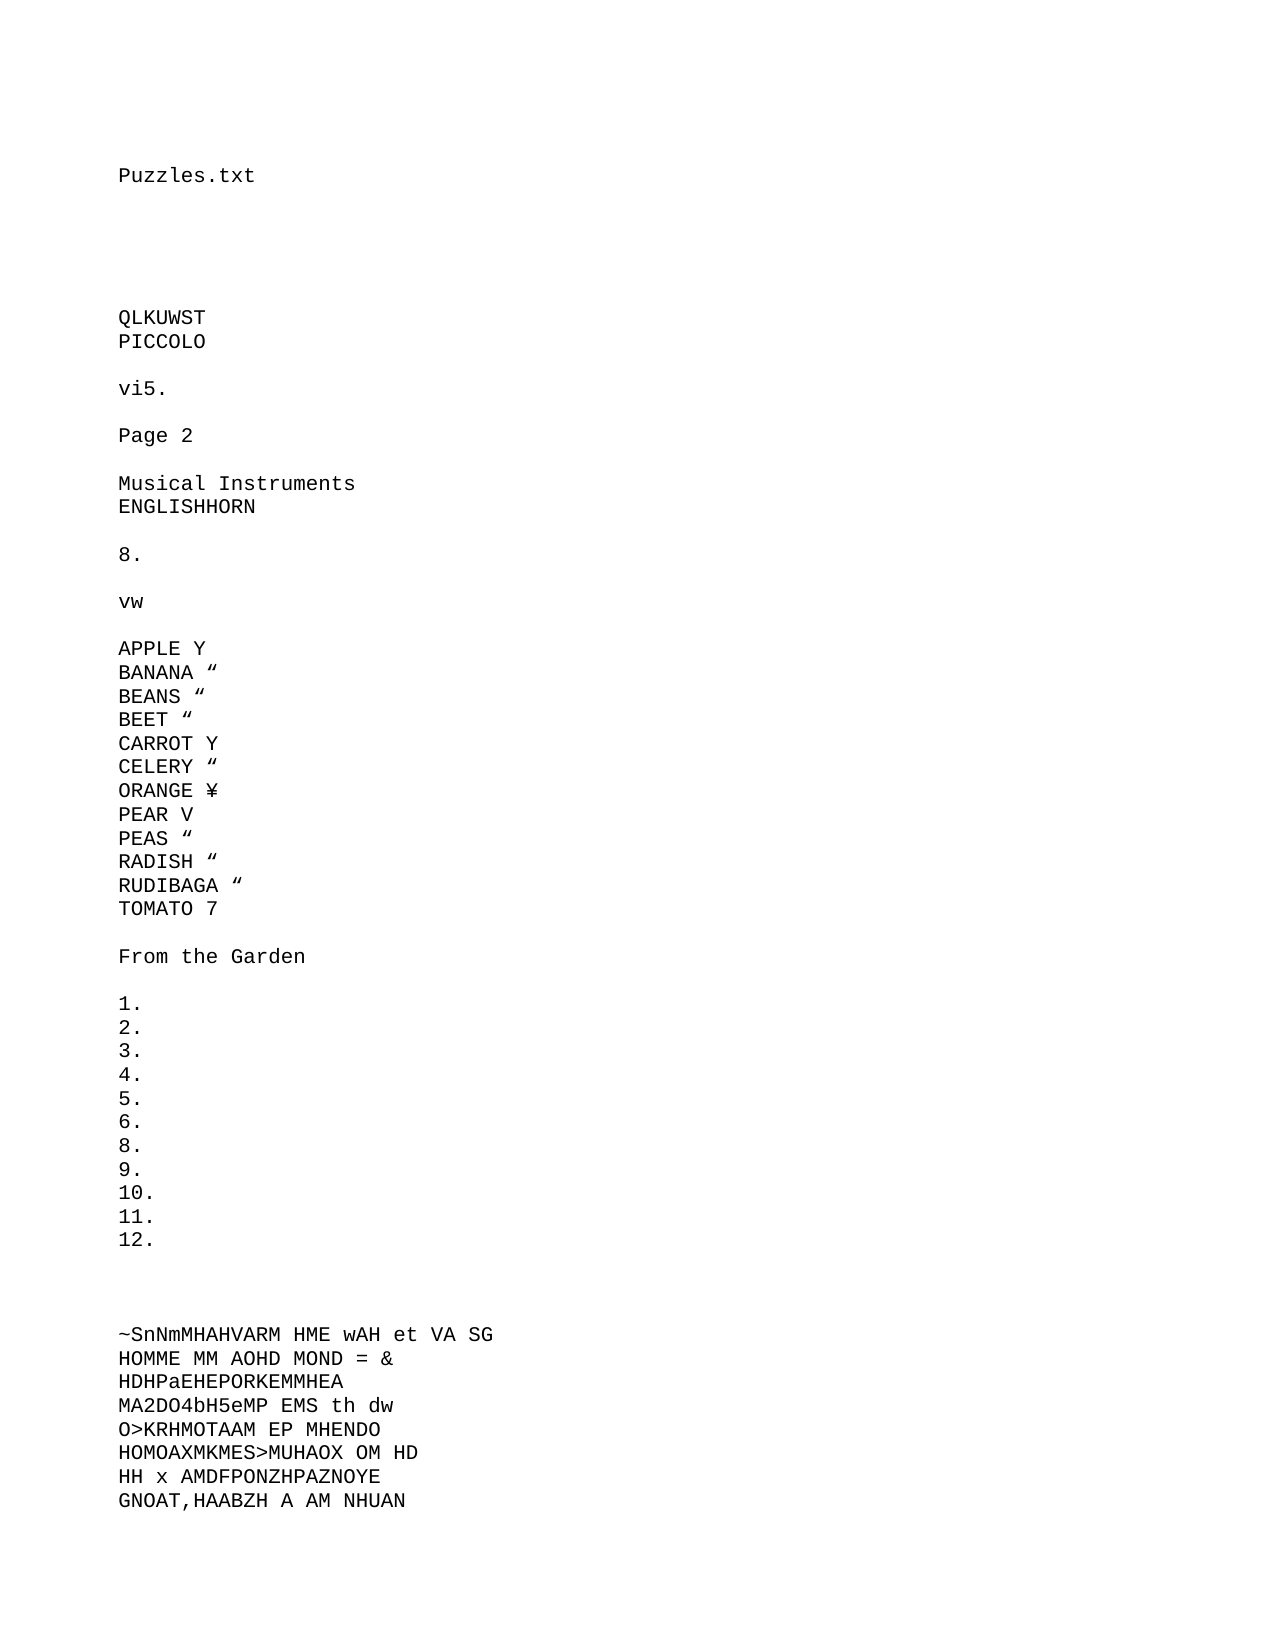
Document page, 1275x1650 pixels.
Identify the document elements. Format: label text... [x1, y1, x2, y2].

text 9. [118, 1158, 1157, 1182]
text vw [118, 591, 1157, 615]
text 8. [118, 544, 1157, 567]
text 4. [118, 1064, 1157, 1088]
text HOMME MM AOHD MOND = & [118, 1348, 1157, 1371]
text GNOAT,HAABZH A AM NHUAN [118, 1489, 1157, 1513]
text vi5. [118, 378, 1157, 402]
text CARROT Y [118, 733, 1157, 757]
text 6. [118, 1111, 1157, 1135]
text O>KRHMOTAAM EP MHENDO [118, 1419, 1157, 1442]
text APPLE Y [118, 638, 1157, 662]
text HDHPaEHEPORKEMMHEA [118, 1371, 1157, 1395]
text BEANS “ [118, 686, 1157, 709]
text 2. [118, 1017, 1157, 1040]
text RUDIBAGA “ [118, 875, 1157, 898]
text Puzzles.txt [118, 165, 1157, 189]
text TOMATO 7 [118, 898, 1157, 922]
text BANANA “ [118, 662, 1157, 686]
text ENGLISHHORN [118, 496, 1157, 520]
text PICCOLO [118, 331, 1157, 354]
text HH x AMDFPONZHPAZNOYE [118, 1466, 1157, 1489]
text Musical Instruments [118, 473, 1157, 496]
text 11. [118, 1206, 1157, 1229]
text 8. [118, 1135, 1157, 1158]
text PEAR V [118, 804, 1157, 827]
text ~SnNmMHAHVARM HME wAH et VA SG [118, 1324, 1157, 1348]
text PEAS “ [118, 827, 1157, 851]
text CELERY “ [118, 757, 1157, 780]
text ORANGE ¥ [118, 780, 1157, 804]
text 1. [118, 993, 1157, 1017]
text Page 2 [118, 426, 1157, 449]
text 5. [118, 1088, 1157, 1111]
text From the Garden [118, 946, 1157, 969]
text 3. [118, 1040, 1157, 1064]
text BEET “ [118, 709, 1157, 733]
text HOMOAXMKMES>MUHAOX OM HD [118, 1442, 1157, 1466]
text 10. [118, 1182, 1157, 1206]
text MA2DO4bH5eMP EMS th dw [118, 1395, 1157, 1419]
text QLKUWST [118, 307, 1157, 331]
text RADISH “ [118, 851, 1157, 875]
text 12. [118, 1229, 1157, 1253]
